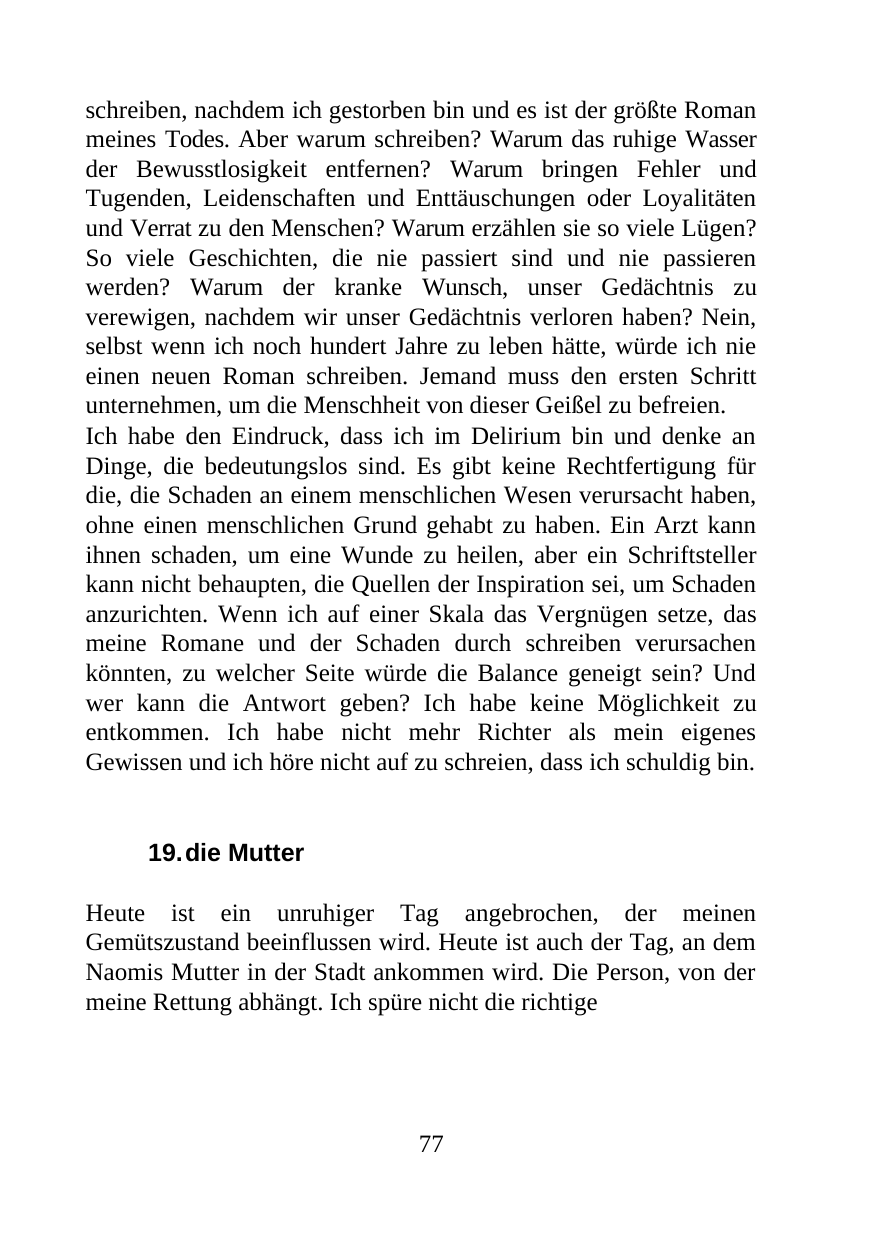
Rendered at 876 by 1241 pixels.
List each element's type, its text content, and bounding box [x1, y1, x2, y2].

text Heute ist ein unruhiger Tag angebrochen, der meinen Gemütszustand beeinflussen wird. Heute ist auch der Tag, an dem Naomis Mutter in der Stadt ankommen wird. Die Person, von der meine Rettung abhängt. Ich spüre nicht die richtige [85, 898, 757, 1015]
text Ich habe den Eindruck, dass ich im Delirium bin und denke an Dinge, die bedeutungslos sind. Es gibt keine Rechtfertigung für die, die Schaden an einem menschlichen Wesen verursacht haben, ohne einen menschlichen Grund gehabt zu haben. Ein Arzt kann ihnen schaden, um eine Wunde zu heilen, aber ein Schriftsteller kann nicht behaupten, die Quellen der Inspiration sei, um Schaden anzurichten. Wenn ich auf einer Skala das Vergnügen setze, das meine Romane und der Schaden durch schreiben verursachen könnten, zu welcher Seite würde die Balance geneigt sein? Und wer kann die Antwort geben? Ich habe keine Möglichkeit zu entkommen. Ich habe nicht mehr Richter als mein eigenes Gewissen und ich höre nicht auf zu schreien, dass ich schuldig bin. [85, 421, 757, 776]
subtitle die Mutter [148, 838, 789, 866]
text schreiben, nachdem ich gestorben bin und es ist der größte Roman meines Todes. Aber warum schreiben? Warum das ruhige Wasser der Bewusstlosigkeit entfernen? Warum bringen Fehler und Tugenden, Leidenschaften und Enttäuschungen oder Loyalitäten und Verrat zu den Menschen? Warum erzählen sie so viele Lügen? So viele Geschichten, die nie passiert sind und nie passieren werden? Warum der kranke Wunsch, unser Gedächtnis zu verewigen, nachdem wir unser Gedächtnis verloren haben? Nein, selbst wenn ich noch hundert Jahre zu leben hätte, würde ich nie einen neuen Roman schreiben. Jemand muss den ersten Schritt unternehmen, um die Menschheit von dieser Geißel zu befreien. [85, 95, 757, 419]
